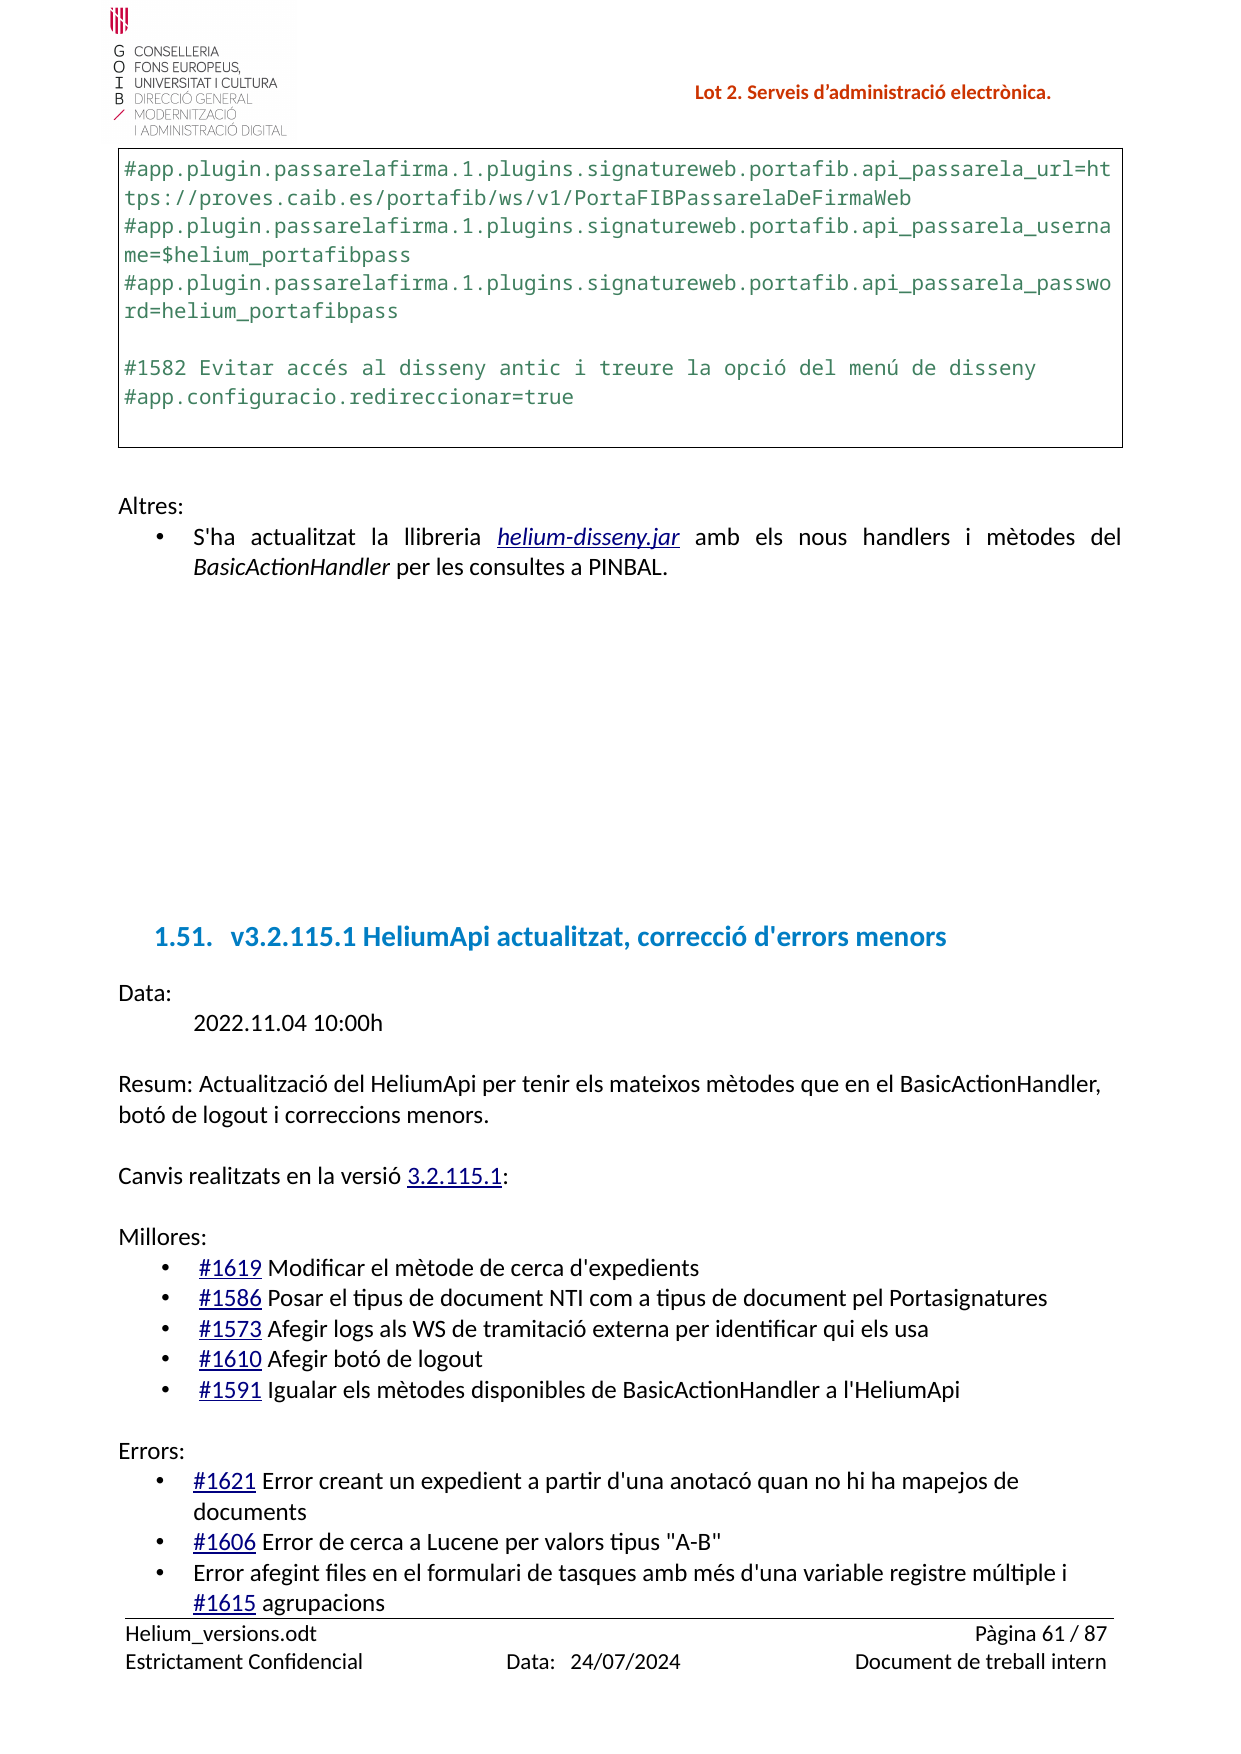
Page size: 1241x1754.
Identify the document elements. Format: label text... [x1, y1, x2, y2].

text Data: [118, 977, 1122, 1007]
text Errors: [118, 1435, 1122, 1465]
list #1619 Modificar el mètode de cerca d'expedients [161, 1252, 1122, 1282]
text Resum: Actualització del HeliumApi per tenir els mateixos mètodes que en el BasicActionHandler, botó de logout i correccions menors. [118, 1068, 1122, 1129]
text 2022.11.04 10:00h [118, 1007, 1122, 1038]
list S'ha actualitzat la llibreria helium-disseny.jar amb els nous handlers i mètodes del BasicActionHandler per les consultes a PINBAL. [156, 521, 1122, 582]
list #1621 Error creant un expedient a partir d'una anotacó quan no hi ha mapejos de documents [156, 1465, 1122, 1526]
list #1591 Igualar els mètodes disponibles de BasicActionHandler a l'HeliumApi [161, 1374, 1122, 1404]
list #1606 Error de cerca a Lucene per valors tipus "A-B" [156, 1526, 1122, 1557]
text Altres: [118, 490, 1122, 521]
subtitle v3.2.115.1 HeliumApi actualitzat, correcció d'errors menors [153, 918, 1122, 953]
text Millores: [118, 1221, 1122, 1252]
list #1610 Afegir botó de logout [161, 1343, 1122, 1374]
picture [100, 0, 297, 144]
list #1573 Afegir logs als WS de tramitació externa per identificar qui els usa [161, 1313, 1122, 1343]
list Error afegint files en el formulari de tasques amb més d'una variable registre múltiple i #1615 agrupacions [156, 1557, 1122, 1618]
list #1586 Posar el tipus de document NTI com a tipus de document pel Portasignatures [161, 1282, 1122, 1313]
table_header #app.plugin.passarelafirma.1.plugins.signatureweb.portafib.api_passarela_url=https://proves.caib.es/portafib/ws/v1/PortaFIBPassarelaDeFirmaWeb #app.plugin.passarelafirma.1.plugins.signatureweb.portafib.api_passarela_username=$helium_portafibpass #app.plugin.passarelafirma.1.plugins.signatureweb.portafib.api_passarela_password=helium_portafibpass #1582 Evitar accés al disseny antic i treure la opció del menú de disseny #app.configuracio.redireccionar=true [119, 149, 1122, 447]
text Canvis realitzats en la versió 3.2.115.1: [118, 1160, 1122, 1191]
